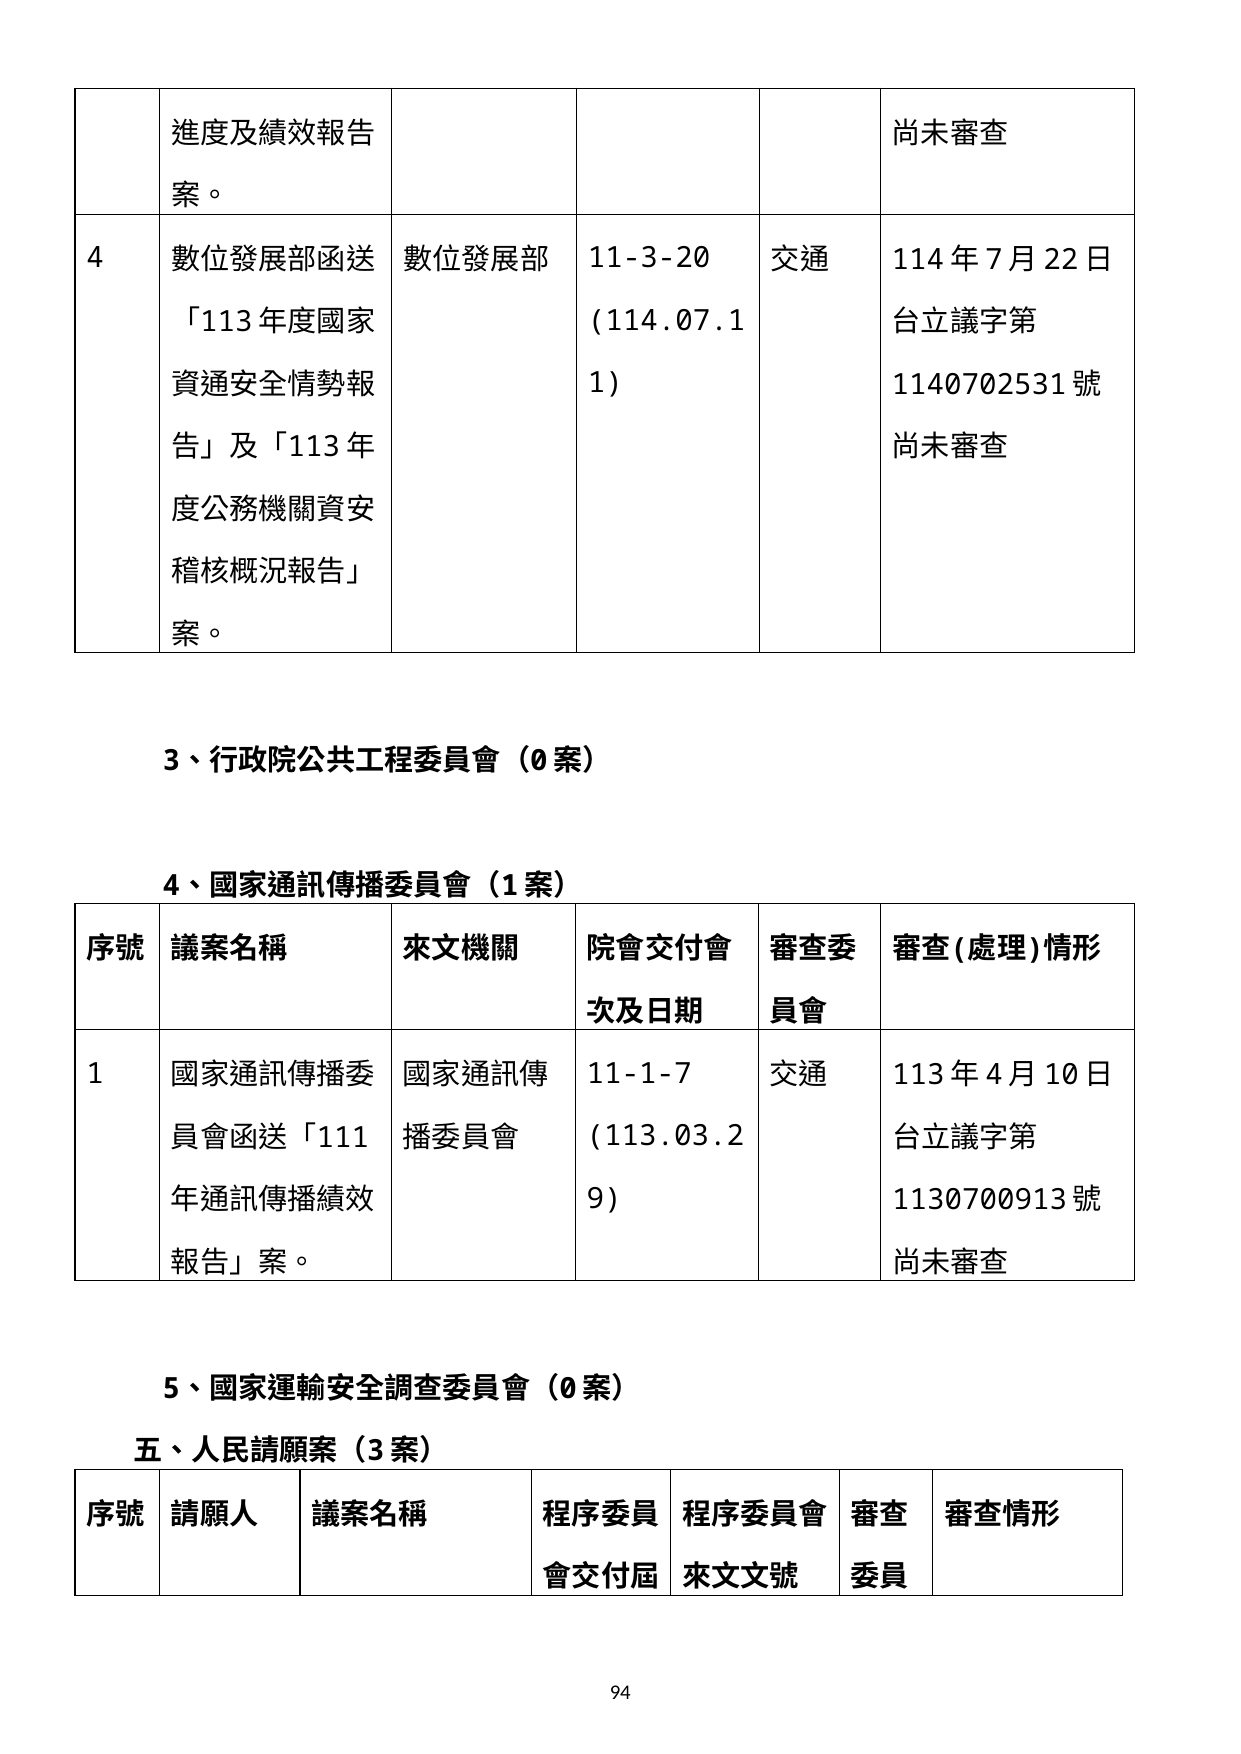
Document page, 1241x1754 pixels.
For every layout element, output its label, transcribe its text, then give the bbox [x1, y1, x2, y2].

subtitle 3、行政院公共工程委員會（0案） [75, 716, 1165, 778]
table_cell [392, 89, 576, 214]
table_header 審查情形 [933, 1470, 1122, 1595]
table_cell [760, 89, 880, 214]
table_header 議案名稱 [160, 904, 391, 1029]
table_cell 1 [76, 1030, 159, 1280]
table_cell 國家通訊傳播委員會 [392, 1030, 575, 1280]
table_cell 4 [76, 215, 159, 652]
table_cell 數位發展部 [392, 215, 576, 652]
table_header 來文機關 [392, 904, 575, 1029]
table_cell 數位發展部函送「113年度國家資通安全情勢報告」及「113年度公務機關資安稽核概況報告」案。 [160, 215, 391, 652]
subtitle 5、國家運輸安全調查委員會（0案） [75, 1344, 1165, 1406]
table_header 審查(處理)情形 [881, 904, 1134, 1029]
table_cell 尚未審查 [881, 89, 1134, 214]
table_cell 114年7月22日 台立議字第1140702531號 尚未審查 [881, 215, 1134, 652]
table_cell 11-3-20 (114.07.11) [577, 215, 759, 652]
table_cell [577, 89, 759, 214]
table_header 程序委員會來文文號 [671, 1470, 839, 1595]
table_header 議案名稱 [301, 1470, 531, 1595]
table_header 程序委員會交付屆 [532, 1470, 670, 1595]
table_cell [76, 89, 159, 214]
table_cell 11-1-7 (113.03.29) [576, 1030, 758, 1280]
table_cell 113年4月10日 台立議字第1130700913號 尚未審查 [881, 1030, 1134, 1280]
table_header 序號 [76, 904, 159, 1029]
table_header 請願人 [160, 1470, 299, 1595]
table_cell 交通 [759, 1030, 880, 1280]
subtitle 五、人民請願案（3案） [75, 1406, 1165, 1469]
table_header 審查委員 [840, 1470, 932, 1595]
table_cell 進度及績效報告案。 [160, 89, 391, 214]
table_cell 國家通訊傳播委員會函送「111年通訊傳播績效報告」案。 [160, 1030, 391, 1280]
table_header 審查委員會 [759, 904, 880, 1029]
table_cell 交通 [760, 215, 880, 652]
table_header 序號 [76, 1470, 159, 1595]
table_header 院會交付會次及日期 [576, 904, 758, 1029]
subtitle 4、國家通訊傳播委員會（1案） [75, 841, 1165, 903]
